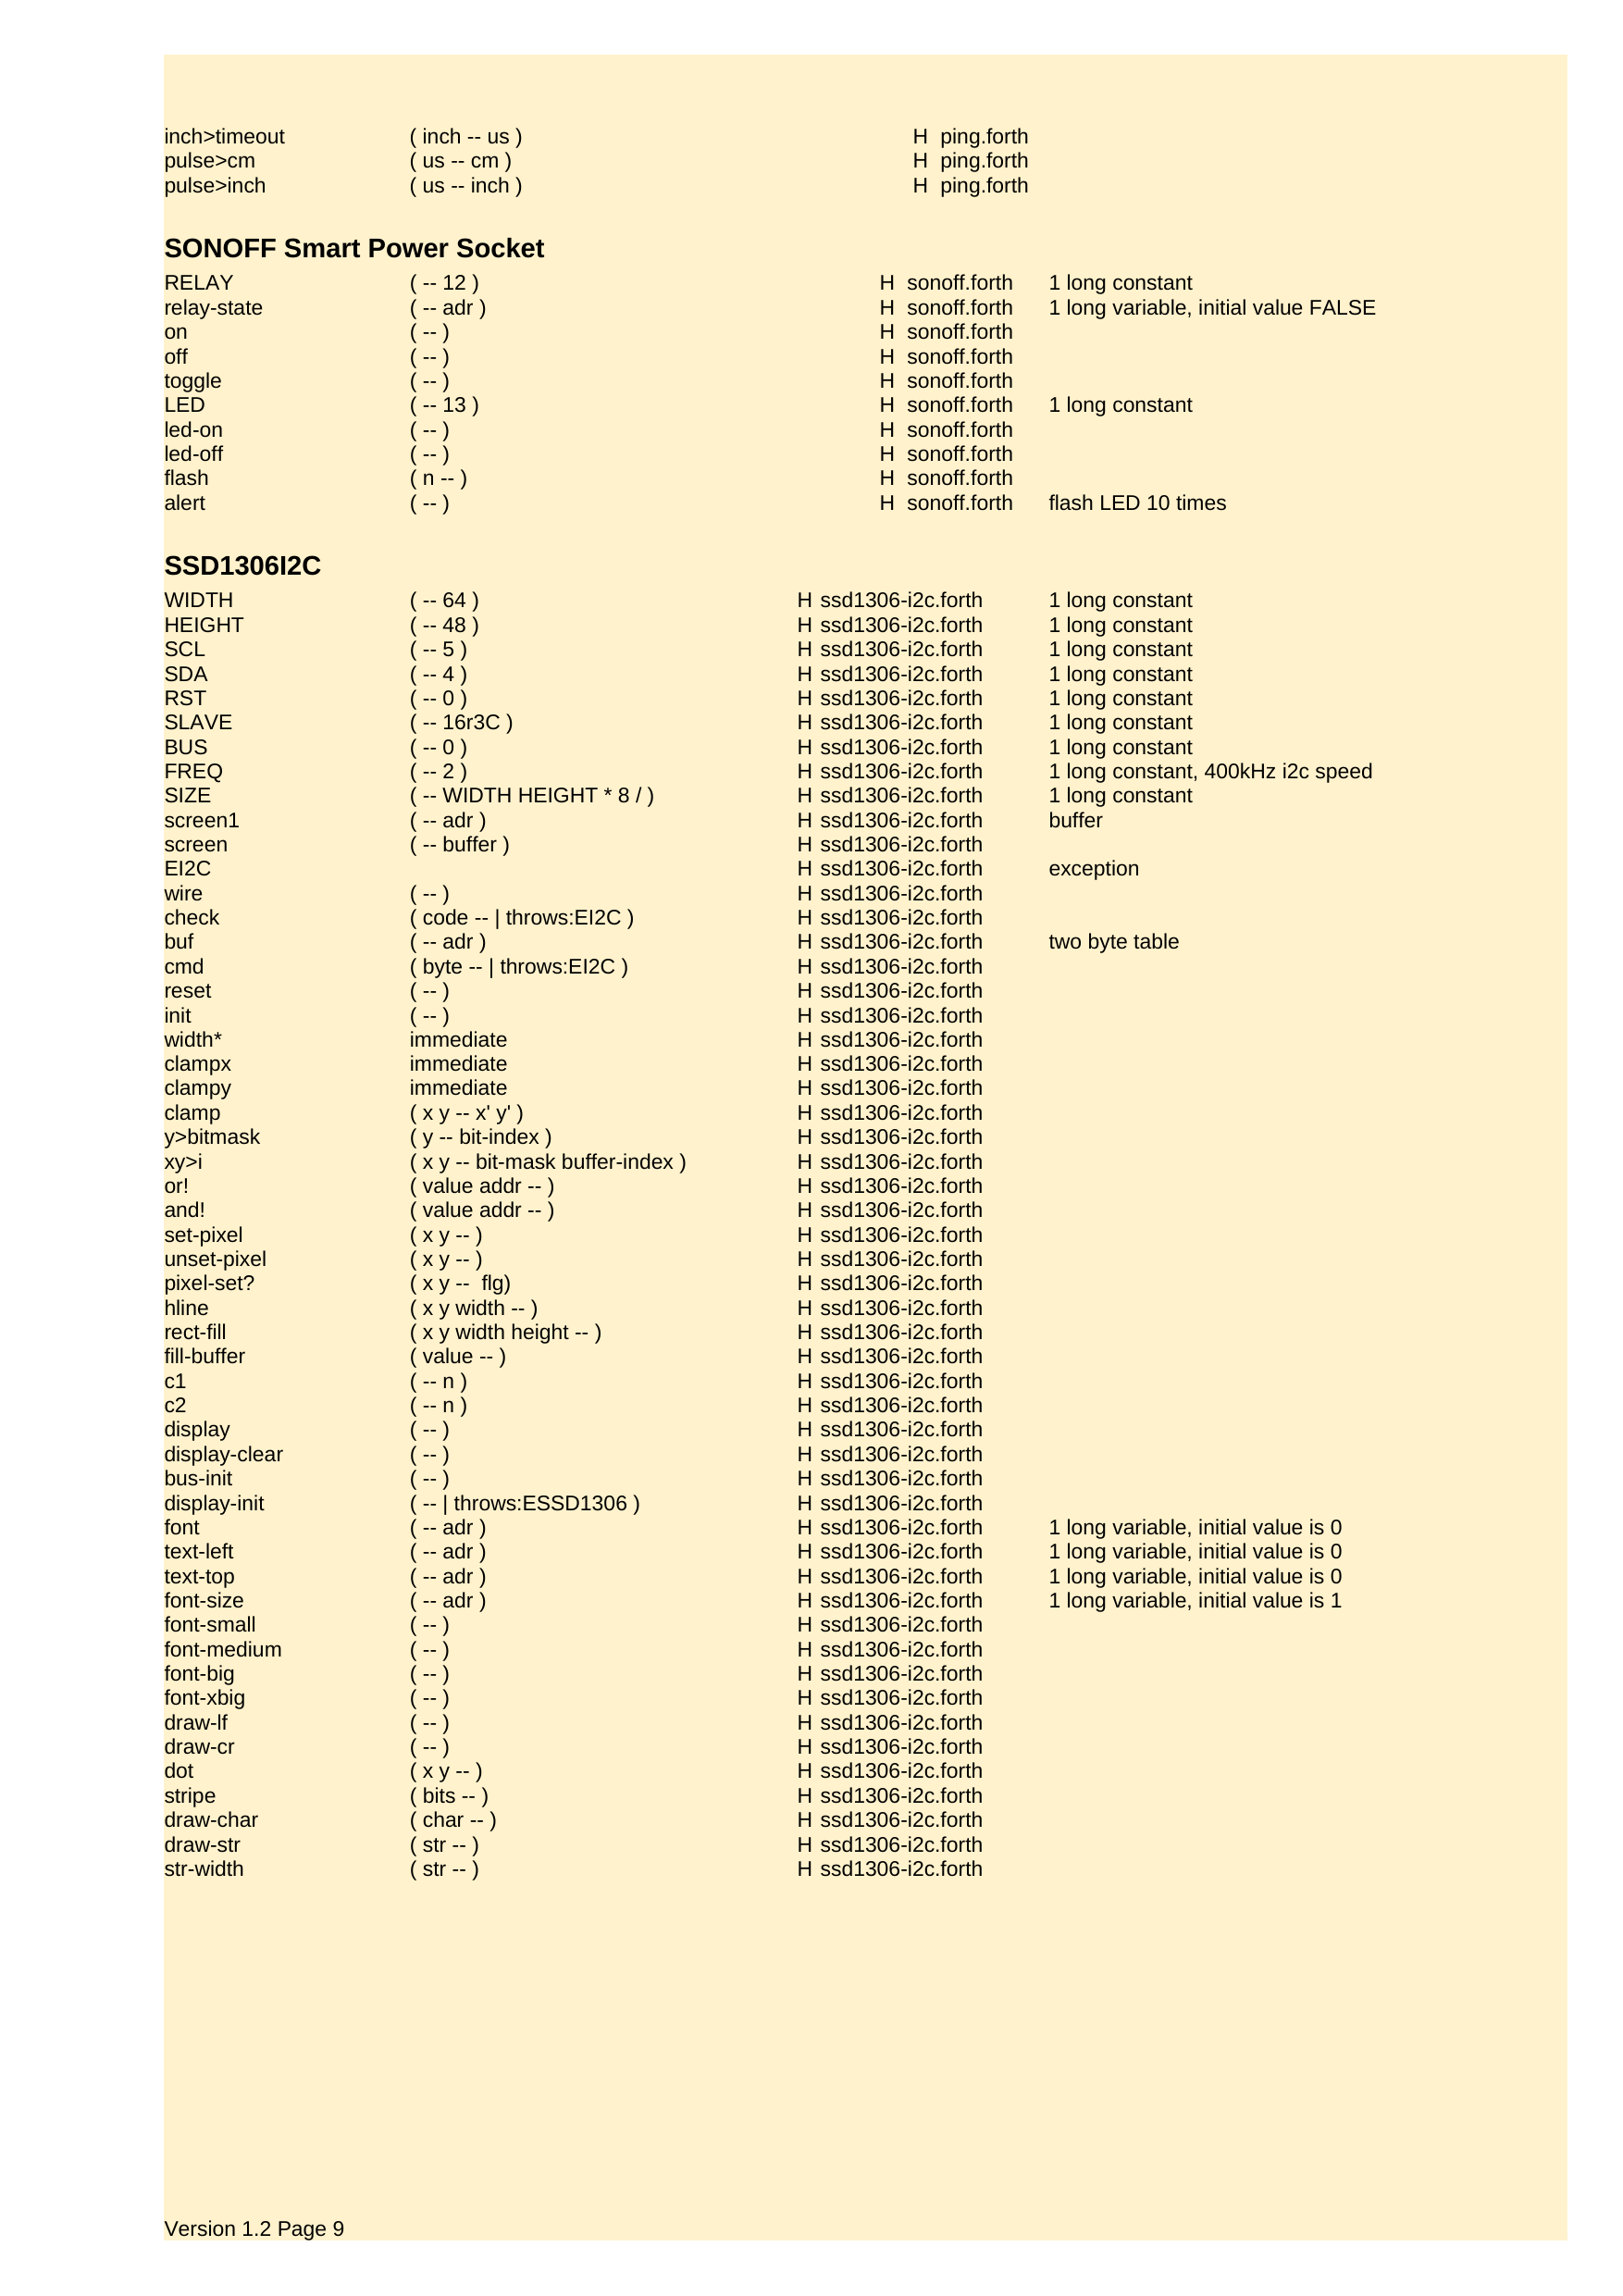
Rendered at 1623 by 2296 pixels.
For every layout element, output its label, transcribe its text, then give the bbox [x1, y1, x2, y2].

table_cell H [797, 1345, 820, 1369]
table_cell ( -- 0 ) [410, 735, 797, 759]
table_cell 1 long constant [1048, 613, 1567, 637]
table_cell ( -- ) [410, 1003, 797, 1027]
table_cell ( -- ) [410, 881, 797, 905]
table_cell H [797, 735, 820, 759]
table_cell font-big [164, 1661, 410, 1685]
table_cell ( -- ) [410, 1734, 797, 1758]
table_cell ssd1306-i2c.forth [820, 881, 1048, 905]
table_cell H [797, 1296, 820, 1320]
table_cell H [797, 1369, 820, 1393]
table_cell H [797, 1271, 820, 1296]
table_cell c2 [164, 1393, 410, 1417]
table_cell ssd1306-i2c.forth [820, 1515, 1048, 1539]
table_cell H [879, 295, 907, 319]
table_cell 1 long variable, initial value is 1 [1048, 1588, 1567, 1612]
table_cell reset [164, 978, 410, 1002]
table_cell font-small [164, 1612, 410, 1637]
table_cell set-pixel [164, 1222, 410, 1247]
table_cell ssd1306-i2c.forth [820, 1051, 1048, 1075]
table_header RELAY [164, 271, 410, 295]
table_cell y>bitmask [164, 1124, 410, 1149]
table_cell ( -- 13 ) [410, 392, 879, 417]
table_cell ssd1306-i2c.forth [820, 1076, 1048, 1100]
table_cell [1048, 1124, 1567, 1149]
table_cell ( str -- ) [410, 1832, 797, 1856]
table_cell fill-buffer [164, 1345, 410, 1369]
table_cell ( bits -- ) [410, 1783, 797, 1807]
table_cell ( -- adr ) [410, 1564, 797, 1588]
table_cell [1048, 1393, 1567, 1417]
table_cell [1048, 1320, 1567, 1344]
table_cell ssd1306-i2c.forth [820, 637, 1048, 661]
table_cell ( -- ) [410, 344, 879, 368]
table_cell ssd1306-i2c.forth [820, 1222, 1048, 1247]
table_cell [1048, 1612, 1567, 1637]
table_cell ( -- ) [410, 1612, 797, 1637]
table_cell ( us -- inch ) [410, 173, 912, 197]
table_cell ( -- ) [410, 417, 879, 441]
table_cell ssd1306-i2c.forth [820, 1564, 1048, 1588]
table_cell H [797, 1417, 820, 1442]
table_cell ( -- 5 ) [410, 637, 797, 661]
table_cell 1 long variable, initial value is 0 [1048, 1515, 1567, 1539]
table_cell ssd1306-i2c.forth [820, 1003, 1048, 1027]
table_cell [1048, 1100, 1567, 1124]
table_cell RST [164, 686, 410, 710]
table_cell ssd1306-i2c.forth [820, 1271, 1048, 1296]
table_cell ssd1306-i2c.forth [820, 1027, 1048, 1051]
table_cell two byte table [1048, 929, 1567, 954]
table_cell [1048, 832, 1567, 856]
table_cell ( -- 0 ) [410, 686, 797, 710]
table_cell H [797, 1442, 820, 1466]
table_cell ( x y -- x' y' ) [410, 1100, 797, 1124]
table_cell ( x y width -- ) [410, 1296, 797, 1320]
table_cell H [797, 929, 820, 954]
table_cell 1 long constant [1048, 710, 1567, 734]
table_cell H [797, 1685, 820, 1710]
table_cell font-xbig [164, 1685, 410, 1710]
table_cell EI2C [164, 856, 410, 881]
table_cell wire [164, 881, 410, 905]
table_cell draw-str [164, 1832, 410, 1856]
table_cell ( -- adr ) [410, 1588, 797, 1612]
table_cell ssd1306-i2c.forth [820, 1345, 1048, 1369]
table_cell [1048, 1491, 1567, 1515]
table_cell draw-lf [164, 1710, 410, 1734]
table_cell sonoff.forth [907, 319, 1048, 344]
table_cell 1 long constant [1048, 783, 1567, 808]
table_cell ( -- WIDTH HEIGHT * 8 / ) [410, 783, 797, 808]
table_cell [1048, 1783, 1567, 1807]
table_cell rect-fill [164, 1320, 410, 1344]
table_cell H [879, 319, 907, 344]
table_cell ( x y -- ) [410, 1222, 797, 1247]
table_cell [1045, 148, 1567, 173]
table_cell sonoff.forth [907, 344, 1048, 368]
table_cell FREQ [164, 759, 410, 783]
table_cell ssd1306-i2c.forth [820, 1758, 1048, 1783]
table_cell SIZE [164, 783, 410, 808]
table_cell ssd1306-i2c.forth [820, 1466, 1048, 1491]
table_cell sonoff.forth [907, 295, 1048, 319]
table_cell [1048, 1856, 1567, 1880]
table_cell [1048, 881, 1567, 905]
table_cell [1048, 368, 1567, 392]
table_cell H [797, 637, 820, 661]
table_cell H [797, 1734, 820, 1758]
table_cell ping.forth [940, 148, 1044, 173]
table_cell alert [164, 490, 410, 515]
table_cell H [797, 710, 820, 734]
table_cell H [797, 954, 820, 978]
table_cell 1 long constant [1048, 392, 1567, 417]
table_cell ssd1306-i2c.forth [820, 783, 1048, 808]
table_cell init [164, 1003, 410, 1027]
table_cell pulse>cm [164, 148, 409, 173]
table_cell [1048, 1173, 1567, 1198]
table_cell ssd1306-i2c.forth [820, 1588, 1048, 1612]
table_cell ssd1306-i2c.forth [820, 1856, 1048, 1880]
table_cell [1048, 465, 1567, 490]
table_cell ( x y -- flg) [410, 1271, 797, 1296]
subtitle SONOFF Smart Power Socket [164, 232, 1567, 263]
table_cell sonoff.forth [907, 417, 1048, 441]
table_cell ssd1306-i2c.forth [820, 1539, 1048, 1563]
table_cell [1048, 1247, 1567, 1271]
table_cell H [797, 1588, 820, 1612]
table_cell H [797, 1710, 820, 1734]
table_cell ( -- adr ) [410, 808, 797, 832]
table_cell ssd1306-i2c.forth [820, 1100, 1048, 1124]
table_cell ssd1306-i2c.forth [820, 1807, 1048, 1831]
table_cell ssd1306-i2c.forth [820, 710, 1048, 734]
table_header sonoff.forth [907, 271, 1048, 295]
table_cell H [912, 173, 940, 197]
table_cell [1048, 1685, 1567, 1710]
table_cell [1048, 1710, 1567, 1734]
table_cell H [797, 881, 820, 905]
table_cell sonoff.forth [907, 392, 1048, 417]
table_cell ( value addr -- ) [410, 1173, 797, 1198]
table_cell [1048, 1369, 1567, 1393]
table_cell ( -- adr ) [410, 1539, 797, 1563]
table_cell ( -- ) [410, 441, 879, 465]
table_cell ssd1306-i2c.forth [820, 1832, 1048, 1856]
table_cell H [797, 1149, 820, 1173]
table_cell H [797, 1100, 820, 1124]
table_cell ( -- 48 ) [410, 613, 797, 637]
table_cell H [797, 783, 820, 808]
table_cell ( -- ) [410, 490, 879, 515]
table_cell ssd1306-i2c.forth [820, 1247, 1048, 1271]
table_header 1 long constant [1048, 271, 1567, 295]
table_header WIDTH [164, 588, 410, 613]
table_cell sonoff.forth [907, 441, 1048, 465]
table_cell [1045, 124, 1567, 148]
table_cell H [797, 1783, 820, 1807]
table_cell ssd1306-i2c.forth [820, 1393, 1048, 1417]
table_cell ssd1306-i2c.forth [820, 1734, 1048, 1758]
table_cell clamp [164, 1100, 410, 1124]
table_cell H [797, 1661, 820, 1685]
table_cell text-left [164, 1539, 410, 1563]
subtitle SSD1306I2C [164, 549, 1567, 580]
table_header 1 long constant [1048, 588, 1567, 613]
table_cell 1 long variable, initial value is 0 [1048, 1564, 1567, 1588]
table_cell ssd1306-i2c.forth [820, 929, 1048, 954]
table_cell ssd1306-i2c.forth [820, 1198, 1048, 1222]
table_cell ssd1306-i2c.forth [820, 1124, 1048, 1149]
table_cell draw-cr [164, 1734, 410, 1758]
table_cell [1048, 441, 1567, 465]
table_cell pulse>inch [164, 173, 409, 197]
table_cell H [879, 368, 907, 392]
table_cell ssd1306-i2c.forth [820, 735, 1048, 759]
table_cell ssd1306-i2c.forth [820, 832, 1048, 856]
table_cell ( str -- ) [410, 1856, 797, 1880]
table_cell ssd1306-i2c.forth [820, 759, 1048, 783]
table_cell [1048, 1296, 1567, 1320]
table_cell ( -- n ) [410, 1393, 797, 1417]
table_cell ssd1306-i2c.forth [820, 613, 1048, 637]
table_cell H [797, 1832, 820, 1856]
table_cell immediate [410, 1051, 797, 1075]
table_cell buf [164, 929, 410, 954]
table_cell display-clear [164, 1442, 410, 1466]
table_cell font-medium [164, 1637, 410, 1661]
table_cell H [797, 759, 820, 783]
table_cell H [797, 1539, 820, 1563]
table_cell H [912, 148, 940, 173]
table_cell pixel-set? [164, 1271, 410, 1296]
table_cell H [797, 978, 820, 1002]
table_cell hline [164, 1296, 410, 1320]
table_cell ssd1306-i2c.forth [820, 978, 1048, 1002]
table_header ( -- 12 ) [410, 271, 879, 295]
table_cell [1048, 1198, 1567, 1222]
table_cell ssd1306-i2c.forth [820, 1320, 1048, 1344]
table_cell font [164, 1515, 410, 1539]
table_cell ssd1306-i2c.forth [820, 1442, 1048, 1466]
table_cell 1 long constant, 400kHz i2c speed [1048, 759, 1567, 783]
table_cell ( -- n ) [410, 1369, 797, 1393]
table_cell clampx [164, 1051, 410, 1075]
table_cell LED [164, 392, 410, 417]
table_cell H [797, 686, 820, 710]
table_cell xy>i [164, 1149, 410, 1173]
table_cell ( inch -- us ) [410, 124, 912, 148]
table_cell [1048, 1442, 1567, 1466]
table_cell [1045, 173, 1567, 197]
table_cell 1 long constant [1048, 686, 1567, 710]
table_cell led-off [164, 441, 410, 465]
table_cell ssd1306-i2c.forth [820, 1637, 1048, 1661]
table_cell H [797, 1027, 820, 1051]
table_cell [1048, 1149, 1567, 1173]
table_cell ( x y -- ) [410, 1758, 797, 1783]
table_cell text-top [164, 1564, 410, 1588]
table_cell H [797, 1320, 820, 1344]
table_cell ( -- | throws:ESSD1306 ) [410, 1491, 797, 1515]
table_cell ssd1306-i2c.forth [820, 905, 1048, 929]
table_cell H [797, 1564, 820, 1588]
table_cell ssd1306-i2c.forth [820, 1710, 1048, 1734]
table_cell H [879, 344, 907, 368]
table_cell H [797, 1612, 820, 1637]
table_cell ( -- ) [410, 319, 879, 344]
table_cell HEIGHT [164, 613, 410, 637]
table_cell H [797, 662, 820, 686]
table_cell [1048, 1222, 1567, 1247]
table_cell 1 long constant [1048, 637, 1567, 661]
table_cell ping.forth [940, 173, 1044, 197]
table_cell ( n -- ) [410, 465, 879, 490]
table_cell display [164, 1417, 410, 1442]
table_cell ( y -- bit-index ) [410, 1124, 797, 1149]
table_cell H [797, 1393, 820, 1417]
table_cell SCL [164, 637, 410, 661]
table_cell ssd1306-i2c.forth [820, 1369, 1048, 1393]
table_cell [1048, 978, 1567, 1002]
table_cell ( value addr -- ) [410, 1198, 797, 1222]
table_cell ( -- adr ) [410, 1515, 797, 1539]
table_cell [410, 856, 797, 881]
table_cell relay-state [164, 295, 410, 319]
table_cell [1048, 1076, 1567, 1100]
table_cell [1048, 1807, 1567, 1831]
table_cell ( -- buffer ) [410, 832, 797, 856]
table_cell H [797, 1124, 820, 1149]
table_cell [1048, 1661, 1567, 1685]
table_cell H [797, 1491, 820, 1515]
table_cell cmd [164, 954, 410, 978]
table_cell ( -- ) [410, 1710, 797, 1734]
table_cell ssd1306-i2c.forth [820, 1149, 1048, 1173]
table_cell BUS [164, 735, 410, 759]
table_cell ( value -- ) [410, 1345, 797, 1369]
table_cell [1048, 1758, 1567, 1783]
table_cell [1048, 905, 1567, 929]
table_cell clampy [164, 1076, 410, 1100]
table_cell on [164, 319, 410, 344]
table_cell screen [164, 832, 410, 856]
table_cell immediate [410, 1027, 797, 1051]
table_cell ssd1306-i2c.forth [820, 1661, 1048, 1685]
table_cell H [797, 1173, 820, 1198]
table_cell H [797, 1856, 820, 1880]
table_cell [1048, 1003, 1567, 1027]
table_cell [1048, 344, 1567, 368]
table_cell flash [164, 465, 410, 490]
table_cell ( -- adr ) [410, 929, 797, 954]
table_cell ssd1306-i2c.forth [820, 1417, 1048, 1442]
table_cell sonoff.forth [907, 368, 1048, 392]
table_cell and! [164, 1198, 410, 1222]
table_cell ping.forth [940, 124, 1044, 148]
table_cell width* [164, 1027, 410, 1051]
table_cell H [912, 124, 940, 148]
table_cell sonoff.forth [907, 465, 1048, 490]
table_cell H [879, 465, 907, 490]
table_cell SDA [164, 662, 410, 686]
table_cell ssd1306-i2c.forth [820, 954, 1048, 978]
table_cell H [797, 1466, 820, 1491]
table_cell 1 long constant [1048, 662, 1567, 686]
table_cell ( -- ) [410, 1417, 797, 1442]
table_cell ( -- 2 ) [410, 759, 797, 783]
table_cell H [797, 905, 820, 929]
table_cell [1048, 1734, 1567, 1758]
table_cell buffer [1048, 808, 1567, 832]
table_cell H [879, 417, 907, 441]
table_cell ssd1306-i2c.forth [820, 662, 1048, 686]
table_cell ( -- 4 ) [410, 662, 797, 686]
table_cell ( code -- | throws:EI2C ) [410, 905, 797, 929]
table_cell [1048, 1345, 1567, 1369]
table_cell ( -- ) [410, 1661, 797, 1685]
table_cell [1048, 1466, 1567, 1491]
table_cell exception [1048, 856, 1567, 881]
table_cell H [797, 1637, 820, 1661]
table_cell 1 long variable, initial value is 0 [1048, 1539, 1567, 1563]
table_cell H [797, 1758, 820, 1783]
table_cell ( -- ) [410, 368, 879, 392]
table_cell H [797, 613, 820, 637]
table_cell off [164, 344, 410, 368]
table_cell ( -- 16r3C ) [410, 710, 797, 734]
table_cell H [797, 1051, 820, 1075]
table_cell SLAVE [164, 710, 410, 734]
table_cell H [879, 490, 907, 515]
table_cell font-size [164, 1588, 410, 1612]
table_cell ssd1306-i2c.forth [820, 686, 1048, 710]
table_cell ssd1306-i2c.forth [820, 1296, 1048, 1320]
table_cell ( us -- cm ) [410, 148, 912, 173]
table_cell H [797, 1198, 820, 1222]
table_cell H [797, 1076, 820, 1100]
table_cell bus-init [164, 1466, 410, 1491]
table_cell H [797, 856, 820, 881]
table_cell ( x y -- ) [410, 1247, 797, 1271]
table_cell [1048, 1832, 1567, 1856]
table_cell H [797, 1003, 820, 1027]
table_cell c1 [164, 1369, 410, 1393]
table_cell H [797, 808, 820, 832]
table_cell ( -- ) [410, 1466, 797, 1491]
table_cell H [797, 1222, 820, 1247]
table_cell [1048, 1417, 1567, 1442]
table_cell str-width [164, 1856, 410, 1880]
table_cell H [797, 1807, 820, 1831]
table_cell ssd1306-i2c.forth [820, 856, 1048, 881]
table_cell H [879, 441, 907, 465]
table_cell [1048, 319, 1567, 344]
table_cell draw-char [164, 1807, 410, 1831]
table_cell [1048, 1027, 1567, 1051]
table_cell sonoff.forth [907, 490, 1048, 515]
table_cell ssd1306-i2c.forth [820, 1173, 1048, 1198]
table_cell 1 long variable, initial value FALSE [1048, 295, 1567, 319]
table_cell ssd1306-i2c.forth [820, 1612, 1048, 1637]
table_cell display-init [164, 1491, 410, 1515]
table_cell ( x y -- bit-mask buffer-index ) [410, 1149, 797, 1173]
table_cell or! [164, 1173, 410, 1198]
table_cell H [797, 1247, 820, 1271]
table_header ssd1306-i2c.forth [820, 588, 1048, 613]
table_cell H [797, 832, 820, 856]
table_cell ( -- ) [410, 1685, 797, 1710]
table_cell stripe [164, 1783, 410, 1807]
table_cell ssd1306-i2c.forth [820, 808, 1048, 832]
table_cell ssd1306-i2c.forth [820, 1783, 1048, 1807]
table_cell H [879, 392, 907, 417]
table_header H [879, 271, 907, 295]
table_cell ( -- ) [410, 1442, 797, 1466]
table_cell check [164, 905, 410, 929]
table_cell inch>timeout [164, 124, 409, 148]
table_cell flash LED 10 times [1048, 490, 1567, 515]
table_cell screen1 [164, 808, 410, 832]
table_cell ssd1306-i2c.forth [820, 1685, 1048, 1710]
table_cell ( -- ) [410, 1637, 797, 1661]
table_cell immediate [410, 1076, 797, 1100]
table_cell ( -- ) [410, 978, 797, 1002]
table_cell ( char -- ) [410, 1807, 797, 1831]
table_cell ( byte -- | throws:EI2C ) [410, 954, 797, 978]
table_cell [1048, 417, 1567, 441]
table_cell ssd1306-i2c.forth [820, 1491, 1048, 1515]
table_cell [1048, 1637, 1567, 1661]
table_cell [1048, 1051, 1567, 1075]
table_header H [797, 588, 820, 613]
table_header ( -- 64 ) [410, 588, 797, 613]
table_cell dot [164, 1758, 410, 1783]
table_cell H [797, 1515, 820, 1539]
table_cell led-on [164, 417, 410, 441]
table_cell unset-pixel [164, 1247, 410, 1271]
table_cell 1 long constant [1048, 735, 1567, 759]
table_cell [1048, 954, 1567, 978]
table_cell ( -- adr ) [410, 295, 879, 319]
table_cell toggle [164, 368, 410, 392]
table_cell ( x y width height -- ) [410, 1320, 797, 1344]
table_cell [1048, 1271, 1567, 1296]
